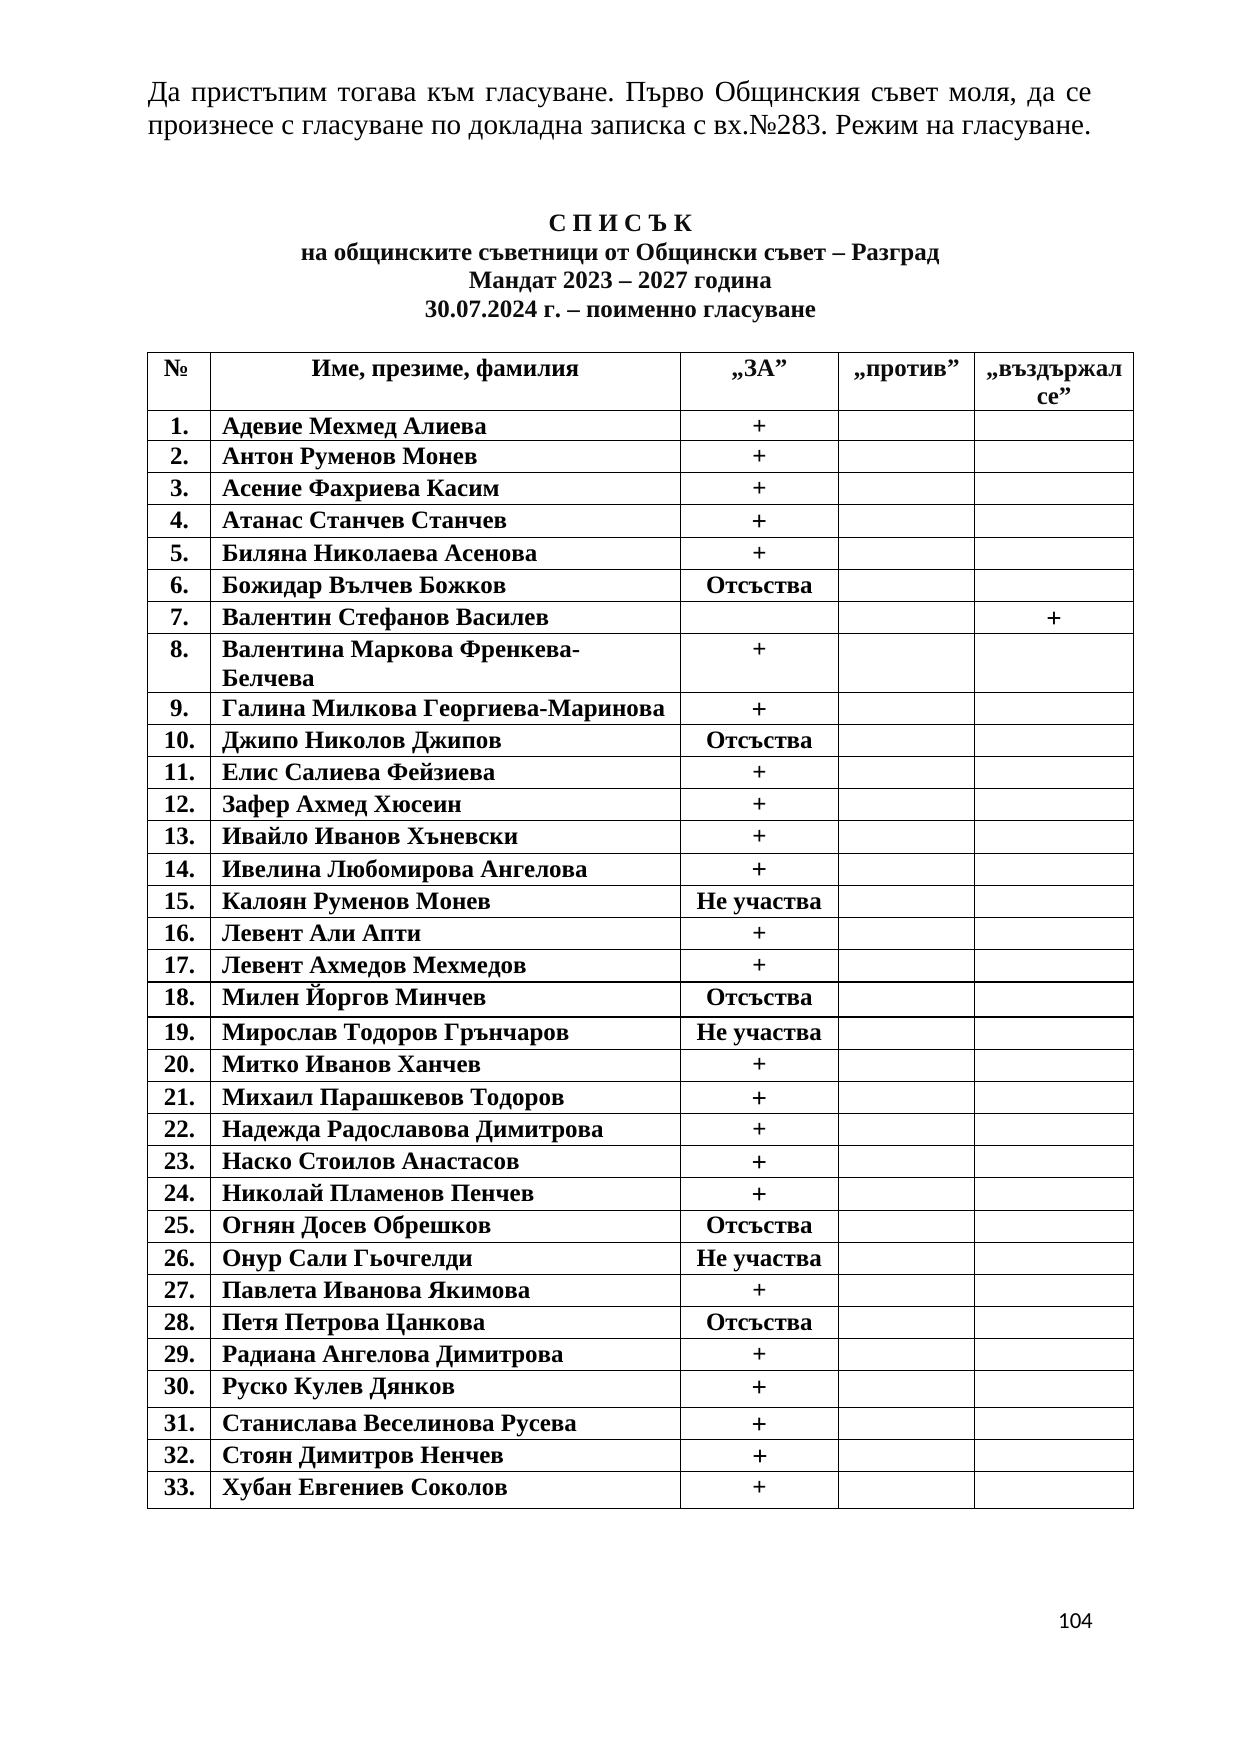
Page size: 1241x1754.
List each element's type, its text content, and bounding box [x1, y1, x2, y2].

subtitle Мандат 2023 – 2027 година [148, 265, 1093, 294]
table_cell + [681, 441, 838, 472]
table_cell [839, 983, 974, 1016]
table_cell [839, 634, 974, 692]
table_cell 29. [148, 1339, 210, 1370]
table_cell 6. [148, 570, 210, 601]
table_cell Руско Кулев Дянков [211, 1371, 680, 1407]
table_cell 14. [148, 854, 210, 885]
table_cell + [681, 1440, 838, 1471]
table_cell [839, 757, 974, 788]
table_cell [975, 570, 1133, 601]
table_cell 30. [148, 1371, 210, 1407]
table_cell Николай Пламенов Пенчев [211, 1178, 680, 1209]
table_cell + [681, 1371, 838, 1407]
table_cell [839, 602, 974, 633]
text Да пристъпим тогава към гласуване. Първо Общинския съвет моля, да се произнесе с гласуване по докладна записка с вх.№283. Режим на гласуване. [148, 74, 1093, 141]
table_cell 20. [148, 1050, 210, 1081]
table_cell 9. [148, 693, 210, 724]
text 30.07.2024 г. – поименно гласуване [148, 294, 1093, 323]
table_cell [975, 1472, 1133, 1508]
table_cell 15. [148, 886, 210, 917]
table_cell [839, 1472, 974, 1508]
table_cell Ивайло Иванов Хъневски [211, 821, 680, 853]
table_cell Не участва [681, 1018, 838, 1048]
table_cell [681, 602, 838, 633]
table_cell [975, 1339, 1133, 1370]
table_cell [839, 1114, 974, 1145]
table_cell 32. [148, 1440, 210, 1471]
table_cell [839, 1050, 974, 1081]
table_cell [975, 821, 1133, 853]
table_cell Огнян Досев Обрешков [211, 1211, 680, 1242]
table_cell [839, 1018, 974, 1048]
table_cell [839, 505, 974, 537]
table_cell + [681, 411, 838, 440]
table_cell Биляна Николаева Асенова [211, 538, 680, 569]
table_cell 21. [148, 1082, 210, 1113]
table_cell [975, 473, 1133, 504]
table_cell 4. [148, 505, 210, 537]
table_cell [839, 570, 974, 601]
table_cell 31. [148, 1408, 210, 1439]
table_cell 25. [148, 1211, 210, 1242]
table_cell [839, 918, 974, 949]
table_header № [148, 353, 210, 410]
table_header „против” [839, 353, 974, 410]
table_cell + [681, 1178, 838, 1209]
table_cell 27. [148, 1275, 210, 1306]
table_cell Левент Ахмедов Мехмедов [211, 950, 680, 981]
table_cell 24. [148, 1178, 210, 1209]
table_cell [975, 1440, 1133, 1471]
table_cell [839, 1275, 974, 1306]
table_cell [975, 886, 1133, 917]
table_cell [839, 1408, 974, 1439]
table_cell [839, 441, 974, 472]
table_cell Хубан Евгениев Соколов [211, 1472, 680, 1508]
table_cell Валентина Маркова Френкева-Белчева [211, 634, 680, 692]
table_cell + [681, 950, 838, 981]
table_cell Адевие Мехмед Алиева [211, 411, 680, 440]
table_cell Онур Сали Гьочгелди [211, 1243, 680, 1274]
table_cell [975, 505, 1133, 537]
table_cell + [681, 1114, 838, 1145]
table_cell 13. [148, 821, 210, 853]
table_cell Петя Петрова Цанкова [211, 1307, 680, 1338]
table_cell [975, 1408, 1133, 1439]
table_cell [975, 441, 1133, 472]
table_cell Наско Стоилов Анастасов [211, 1146, 680, 1177]
table_cell + [681, 789, 838, 820]
table_cell [839, 473, 974, 504]
table_cell Елис Салиева Фейзиева [211, 757, 680, 788]
table_cell Стоян Димитров Ненчев [211, 1440, 680, 1471]
table_cell 12. [148, 789, 210, 820]
table_cell [975, 725, 1133, 756]
table_cell Милен Йоргов Минчев [211, 983, 680, 1016]
table_cell [975, 983, 1133, 1016]
table_cell Левент Али Апти [211, 918, 680, 949]
table_cell 23. [148, 1146, 210, 1177]
table_cell + [681, 505, 838, 537]
table_cell [975, 1050, 1133, 1081]
table_cell [975, 1371, 1133, 1407]
table_cell 3. [148, 473, 210, 504]
table_cell Антон Руменов Монев [211, 441, 680, 472]
table_cell [975, 757, 1133, 788]
table_cell + [681, 821, 838, 853]
table_cell Ивелина Любомирова Ангелова [211, 854, 680, 885]
table_cell Асение Фахриева Касим [211, 473, 680, 504]
table_cell 8. [148, 634, 210, 692]
table_cell + [681, 918, 838, 949]
table_cell 11. [148, 757, 210, 788]
table_cell 2. [148, 441, 210, 472]
table_cell [839, 886, 974, 917]
table_cell [839, 1307, 974, 1338]
table_cell [975, 789, 1133, 820]
table_cell Митко Иванов Ханчев [211, 1050, 680, 1081]
text на общинските съветници от Общински съвет – Разград [148, 237, 1093, 265]
table_cell 5. [148, 538, 210, 569]
table_cell [975, 1178, 1133, 1209]
table_cell Радиана Ангелова Димитрова [211, 1339, 680, 1370]
table_cell [975, 411, 1133, 440]
table_cell + [681, 538, 838, 569]
table_cell [839, 1211, 974, 1242]
table_cell 26. [148, 1243, 210, 1274]
table_cell [839, 1243, 974, 1274]
table_cell [839, 1440, 974, 1471]
table_cell [975, 1275, 1133, 1306]
table_cell [839, 950, 974, 981]
table_cell 7. [148, 602, 210, 633]
table_header „ЗА” [681, 353, 838, 410]
table_header Име, презиме, фамилия [211, 353, 680, 410]
table_cell Калоян Руменов Монев [211, 886, 680, 917]
table_cell Божидар Вълчев Божков [211, 570, 680, 601]
table_cell [839, 1146, 974, 1177]
table_cell 28. [148, 1307, 210, 1338]
table_cell Отсъства [681, 1211, 838, 1242]
table_cell [975, 1211, 1133, 1242]
table_cell [839, 789, 974, 820]
table_cell 10. [148, 725, 210, 756]
table_cell + [681, 693, 838, 724]
table_cell [839, 411, 974, 440]
table_cell [975, 1082, 1133, 1113]
table_cell + [681, 854, 838, 885]
table_cell [975, 1307, 1133, 1338]
table_cell + [681, 1339, 838, 1370]
table_cell [839, 1082, 974, 1113]
table_cell + [681, 634, 838, 692]
table_cell Не участва [681, 1243, 838, 1274]
table_cell [975, 1114, 1133, 1145]
table_cell Павлета Иванова Якимова [211, 1275, 680, 1306]
table_cell 19. [148, 1018, 210, 1048]
table_cell Отсъства [681, 725, 838, 756]
table_cell [839, 1371, 974, 1407]
table_cell [839, 1339, 974, 1370]
table_cell [975, 854, 1133, 885]
table_cell [975, 1243, 1133, 1274]
table_cell [975, 693, 1133, 724]
table_cell 18. [148, 983, 210, 1016]
table_cell + [681, 1472, 838, 1508]
table_cell + [681, 757, 838, 788]
table_cell Зафер Ахмед Хюсеин [211, 789, 680, 820]
text С П И С Ъ К [148, 208, 1093, 237]
table_cell 1. [148, 411, 210, 440]
table_header „въздържал се” [975, 353, 1133, 410]
table_cell Джипо Николов Джипов [211, 725, 680, 756]
table_cell + [681, 1050, 838, 1081]
table_cell Станислава Веселинова Русева [211, 1408, 680, 1439]
table_cell Не участва [681, 886, 838, 917]
table_cell [839, 538, 974, 569]
table_cell [839, 821, 974, 853]
table_cell [975, 1146, 1133, 1177]
table_cell 17. [148, 950, 210, 981]
table_cell + [681, 473, 838, 504]
table_cell [975, 538, 1133, 569]
table_cell Надежда Радославова Димитрова [211, 1114, 680, 1145]
table_cell Галина Милкова Георгиева-Маринова [211, 693, 680, 724]
table_cell [975, 950, 1133, 981]
table_cell Михаил Парашкевов Тодоров [211, 1082, 680, 1113]
table_cell Отсъства [681, 983, 838, 1016]
table_cell Мирослав Тодоров Грънчаров [211, 1018, 680, 1048]
table_cell [975, 918, 1133, 949]
table_cell Отсъства [681, 1307, 838, 1338]
table_cell + [681, 1275, 838, 1306]
table_cell [839, 854, 974, 885]
table_cell + [681, 1408, 838, 1439]
table_cell + [681, 1082, 838, 1113]
table_cell Валентин Стефанов Василев [211, 602, 680, 633]
table_cell [839, 693, 974, 724]
table_cell + [975, 602, 1133, 633]
table_cell Отсъства [681, 570, 838, 601]
table_cell 33. [148, 1472, 210, 1508]
table_cell + [681, 1146, 838, 1177]
table_cell [839, 725, 974, 756]
table_cell Атанас Станчев Станчев [211, 505, 680, 537]
table_cell [839, 1178, 974, 1209]
table_cell 22. [148, 1114, 210, 1145]
table_cell [975, 1018, 1133, 1048]
table_cell [975, 634, 1133, 692]
table_cell 16. [148, 918, 210, 949]
